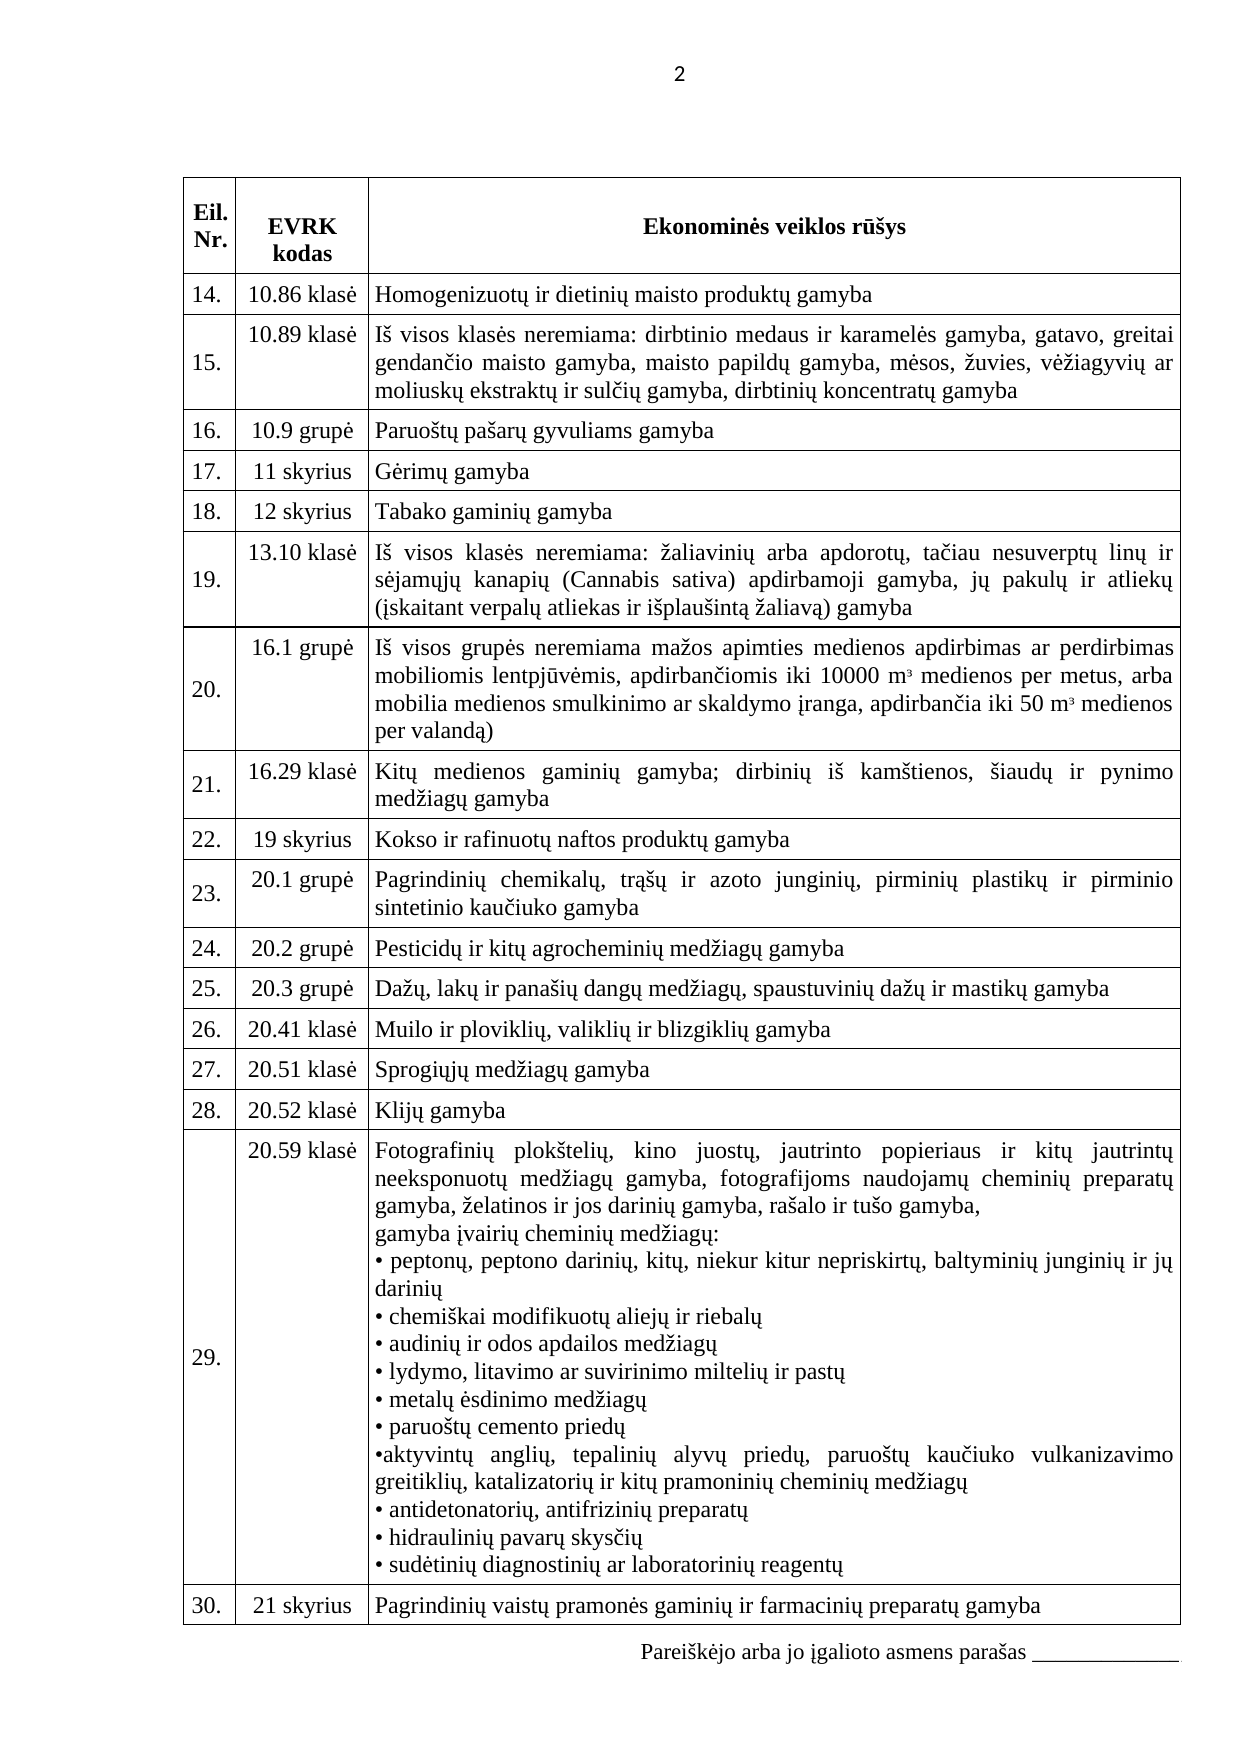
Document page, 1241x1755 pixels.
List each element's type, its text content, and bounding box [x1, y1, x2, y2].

table_cell 27. [184, 1049, 235, 1089]
table_cell Pesticidų ir kitų agrocheminių medžiagų gamyba [369, 928, 1180, 967]
table_cell 18. [184, 491, 235, 531]
table_cell Muilo ir ploviklių, valiklių ir blizgiklių gamyba [369, 1009, 1180, 1048]
table_cell Gėrimų gamyba [369, 451, 1180, 490]
table_cell Kokso ir rafinuotų naftos produktų gamyba [369, 819, 1180, 858]
table_cell 24. [184, 928, 235, 967]
table_cell 20.1 grupė [236, 860, 368, 927]
table_cell 20.52 klasė [236, 1090, 368, 1129]
table_cell Fotografinių plokštelių, kino juostų, jautrinto popieriaus ir kitų jautrintų neeksponuotų medžiagų gamyba, fotografijoms naudojamų cheminių preparatų gamyba, želatinos ir jos darinių gamyba, rašalo ir tušo gamyba, gamyba įvairių cheminių medžiagų: • peptonų, peptono darinių, kitų, niekur kitur nepriskirtų, baltyminių junginių ir jų darinių • chemiškai modifikuotų aliejų ir riebalų • audinių ir odos apdailos medžiagų • lydymo, litavimo ar suvirinimo miltelių ir pastų • metalų ėsdinimo medžiagų • paruoštų cemento priedų •aktyvintų anglių, tepalinių alyvų priedų, paruoštų kaučiuko vulkanizavimo greitiklių, katalizatorių ir kitų pramoninių cheminių medžiagų • antidetonatorių, antifrizinių preparatų • hidraulinių pavarų skysčių • sudėtinių diagnostinių ar laboratorinių reagentų [369, 1130, 1180, 1584]
table_cell 12 skyrius [236, 491, 368, 531]
table_cell 22. [184, 819, 235, 858]
table_cell 26. [184, 1009, 235, 1048]
table_cell Klijų gamyba [369, 1090, 1180, 1129]
table_cell 16.1 grupė [236, 628, 368, 750]
table_cell 20.51 klasė [236, 1049, 368, 1089]
table_cell Sprogiųjų medžiagų gamyba [369, 1049, 1180, 1089]
table_cell 20.59 klasė [236, 1130, 368, 1584]
table_cell 20.2 grupė [236, 928, 368, 967]
table_cell 17. [184, 451, 235, 490]
table_cell 10.89 klasė [236, 315, 368, 409]
table_cell 11 skyrius [236, 451, 368, 490]
table_cell 19 skyrius [236, 819, 368, 858]
table_cell 10.86 klasė [236, 274, 368, 313]
table_cell 20.3 grupė [236, 968, 368, 1008]
table_cell Iš visos klasės neremiama: žaliavinių arba apdorotų, tačiau nesuverptų linų ir sėjamųjų kanapių (Cannabis sativa) apdirbamoji gamyba, jų pakulų ir atliekų (įskaitant verpalų atliekas ir išplaušintą žaliavą) gamyba [369, 532, 1180, 626]
table_header Ekonominės veiklos rūšys [369, 178, 1180, 273]
table_cell 13.10 klasė [236, 532, 368, 626]
table_cell Kitų medienos gaminių gamyba; dirbinių iš kamštienos, šiaudų ir pynimo medžiagų gamyba [369, 751, 1180, 818]
table_cell Paruoštų pašarų gyvuliams gamyba [369, 410, 1180, 450]
table_cell Homogenizuotų ir dietinių maisto produktų gamyba [369, 274, 1180, 313]
table_cell Iš visos grupės neremiama mažos apimties medienos apdirbimas ar perdirbimas mobiliomis lentpjūvėmis, apdirbančiomis iki 10000 mᵌ medienos per metus, arba mobilia medienos smulkinimo ar skaldymo įranga, apdirbančia iki 50 mᵌ medienos per valandą) [369, 628, 1180, 750]
table_cell 25. [184, 968, 235, 1008]
table_header EVRK kodas [236, 178, 368, 273]
table_cell 28. [184, 1090, 235, 1129]
table_cell 19. [184, 532, 235, 626]
table_cell Pagrindinių chemikalų, trąšų ir azoto junginių, pirminių plastikų ir pirminio sintetinio kaučiuko gamyba [369, 860, 1180, 927]
table_cell 21 skyrius [236, 1585, 368, 1624]
table_cell Pagrindinių vaistų pramonės gaminių ir farmacinių preparatų gamyba [369, 1585, 1180, 1624]
table_cell 29. [184, 1130, 235, 1584]
table_cell 21. [184, 751, 235, 818]
table_cell 15. [184, 315, 235, 409]
table_cell 23. [184, 860, 235, 927]
table_cell 16.29 klasė [236, 751, 368, 818]
table_cell Dažų, lakų ir panašių dangų medžiagų, spaustuvinių dažų ir mastikų gamyba [369, 968, 1180, 1008]
table_cell 20. [184, 628, 235, 750]
table_cell Iš visos klasės neremiama: dirbtinio medaus ir karamelės gamyba, gatavo, greitai gendančio maisto gamyba, maisto papildų gamyba, mėsos, žuvies, vėžiagyvių ar moliuskų ekstraktų ir sulčių gamyba, dirbtinių koncentratų gamyba [369, 315, 1180, 409]
table_header Eil. Nr. [184, 178, 235, 273]
table_cell 20.41 klasė [236, 1009, 368, 1048]
table_cell 16. [184, 410, 235, 450]
table_cell 14. [184, 274, 235, 313]
table_cell 30. [184, 1585, 235, 1624]
table_cell 10.9 grupė [236, 410, 368, 450]
table_cell Tabako gaminių gamyba [369, 491, 1180, 531]
